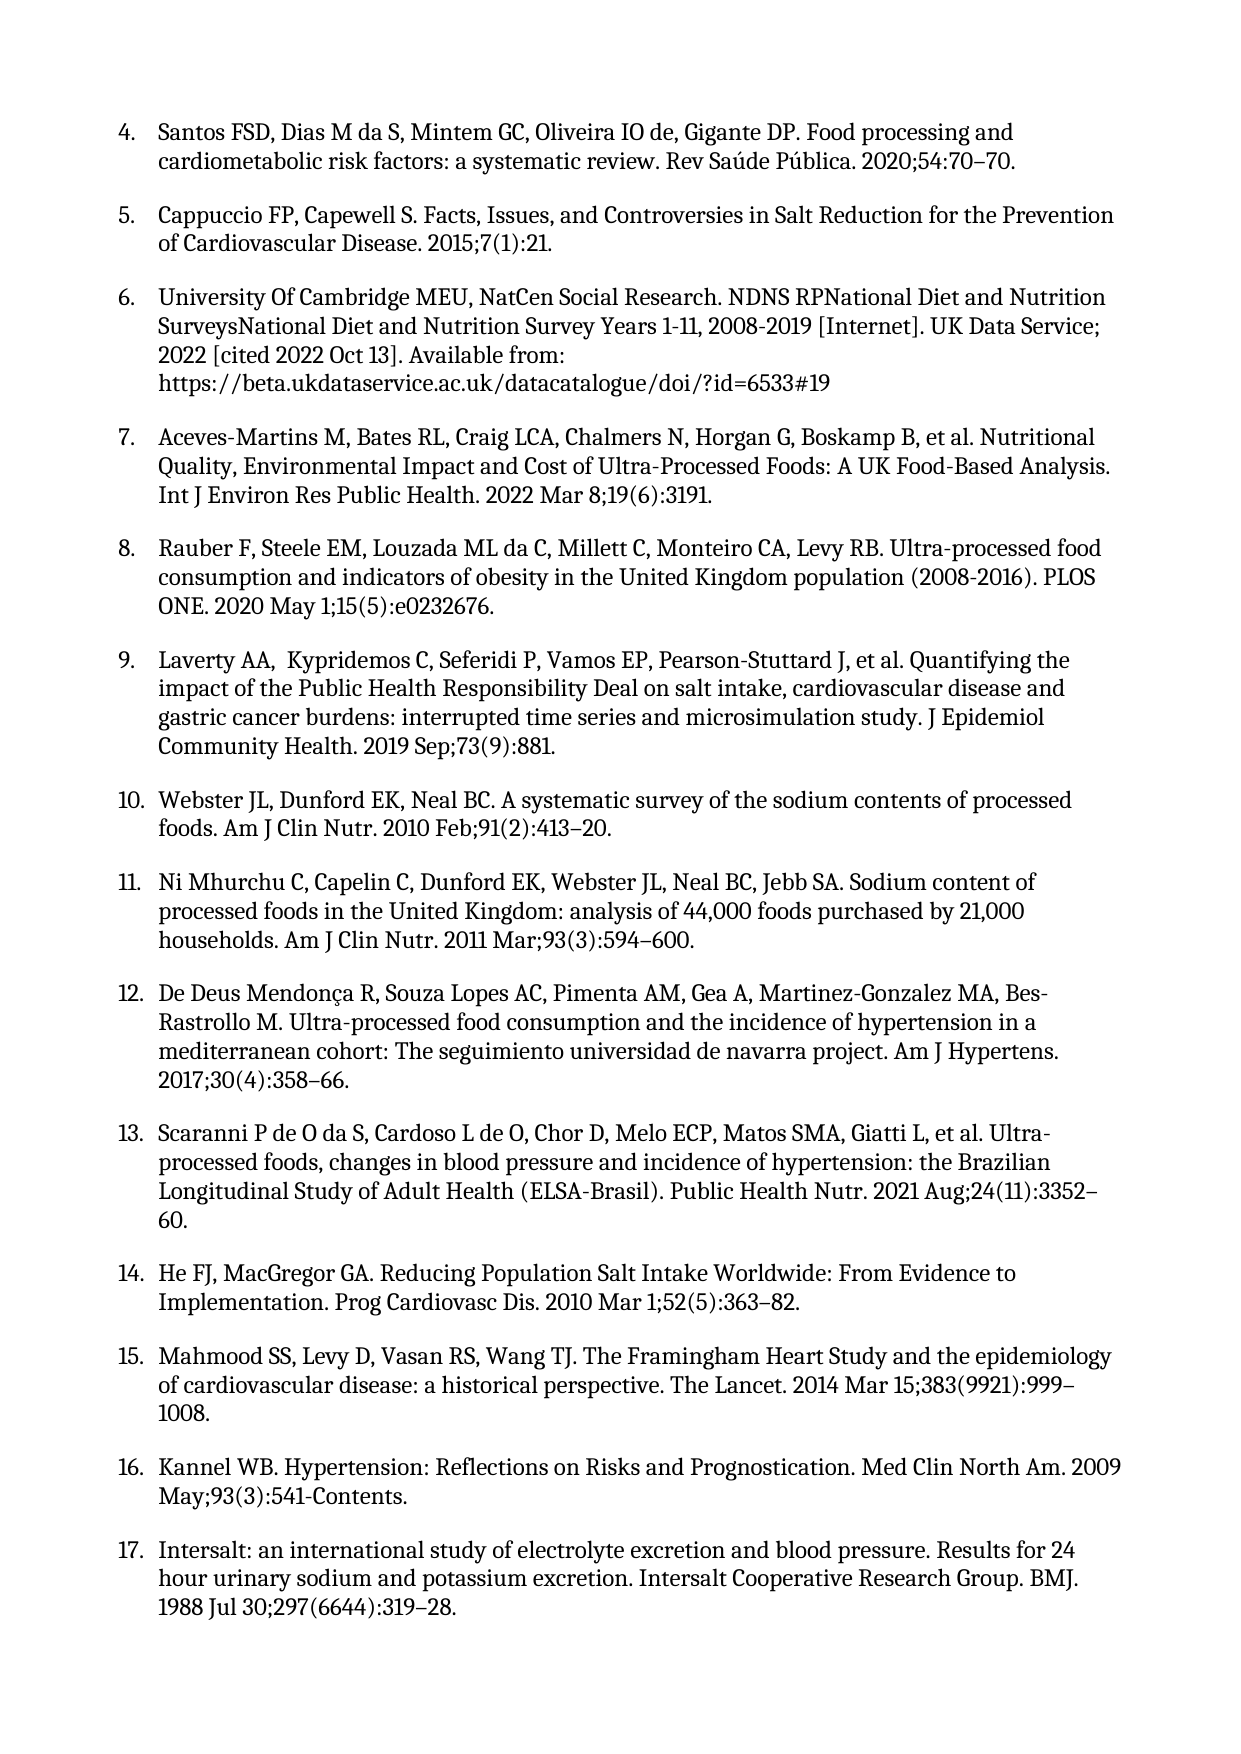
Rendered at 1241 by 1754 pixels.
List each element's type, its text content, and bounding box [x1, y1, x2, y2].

text 8. Rauber F, Steele EM, Louzada ML da C, Millett C, Monteiro CA, Levy RB. Ultra-processed food consumption and indicators of obesity in the United Kingdom population (2008-2016). PLOS ONE. 2020 May 1;15(5):e0232676. [118, 534, 1122, 621]
text 14. He FJ, MacGregor GA. Reducing Population Salt Intake Worldwide: From Evidence to Implementation. Prog Cardiovasc Dis. 2010 Mar 1;52(5):363–82. [118, 1259, 1122, 1317]
text 15. Mahmood SS, Levy D, Vasan RS, Wang TJ. The Framingham Heart Study and the epidemiology of cardiovascular disease: a historical perspective. The Lancet. 2014 Mar 15;383(9921):999–1008. [118, 1342, 1122, 1428]
text 9. Laverty AA, Kypridemos C, Seferidi P, Vamos EP, Pearson-Stuttard J, et al. Quantifying the impact of the Public Health Responsibility Deal on salt intake, cardiovascular disease and gastric cancer burdens: interrupted time series and microsimulation study. J Epidemiol Community Health. 2019 Sep;73(9):881. [118, 646, 1122, 761]
text 16. Kannel WB. Hypertension: Reflections on Risks and Prognostication. Med Clin North Am. 2009 May;93(3):541-Contents. [118, 1453, 1122, 1511]
text 11. Ni Mhurchu C, Capelin C, Dunford EK, Webster JL, Neal BC, Jebb SA. Sodium content of processed foods in the United Kingdom: analysis of 44,000 foods purchased by 21,000 households. Am J Clin Nutr. 2011 Mar;93(3):594–600. [118, 868, 1122, 954]
text 13. Scaranni P de O da S, Cardoso L de O, Chor D, Melo ECP, Matos SMA, Giatti L, et al. Ultra-processed foods, changes in blood pressure and incidence of hypertension: the Brazilian Longitudinal Study of Adult Health (ELSA-Brasil). Public Health Nutr. 2021 Aug;24(11):3352–60. [118, 1119, 1122, 1234]
text 7. Aceves-Martins M, Bates RL, Craig LCA, Chalmers N, Horgan G, Boskamp B, et al. Nutritional Quality, Environmental Impact and Cost of Ultra-Processed Foods: A UK Food-Based Analysis. Int J Environ Res Public Health. 2022 Mar 8;19(6):3191. [118, 423, 1122, 509]
text 12. De Deus Mendonça R, Souza Lopes AC, Pimenta AM, Gea A, Martinez-Gonzalez MA, Bes-Rastrollo M. Ultra-processed food consumption and the incidence of hypertension in a mediterranean cohort: The seguimiento universidad de navarra project. Am J Hypertens. 2017;30(4):358–66. [118, 979, 1122, 1094]
text 10. Webster JL, Dunford EK, Neal BC. A systematic survey of the sodium contents of processed foods. Am J Clin Nutr. 2010 Feb;91(2):413–20. [118, 786, 1122, 843]
text 6. University Of Cambridge MEU, NatCen Social Research. NDNS RPNational Diet and Nutrition SurveysNational Diet and Nutrition Survey Years 1-11, 2008-2019 [Internet]. UK Data Service; 2022 [cited 2022 Oct 13]. Available from: https://beta.ukdataservice.ac.uk/datacatalogue/doi/?id=6533#19 [118, 283, 1122, 398]
text 5. Cappuccio FP, Capewell S. Facts, Issues, and Controversies in Salt Reduction for the Prevention of Cardiovascular Disease. 2015;7(1):21. [118, 201, 1122, 258]
text 4. Santos FSD, Dias M da S, Mintem GC, Oliveira IO de, Gigante DP. Food processing and cardiometabolic risk factors: a systematic review. Rev Saúde Pública. 2020;54:70–70. [118, 118, 1122, 176]
text 17. Intersalt: an international study of electrolyte excretion and blood pressure. Results for 24 hour urinary sodium and potassium excretion. Intersalt Cooperative Research Group. BMJ. 1988 Jul 30;297(6644):319–28. [118, 1536, 1122, 1622]
